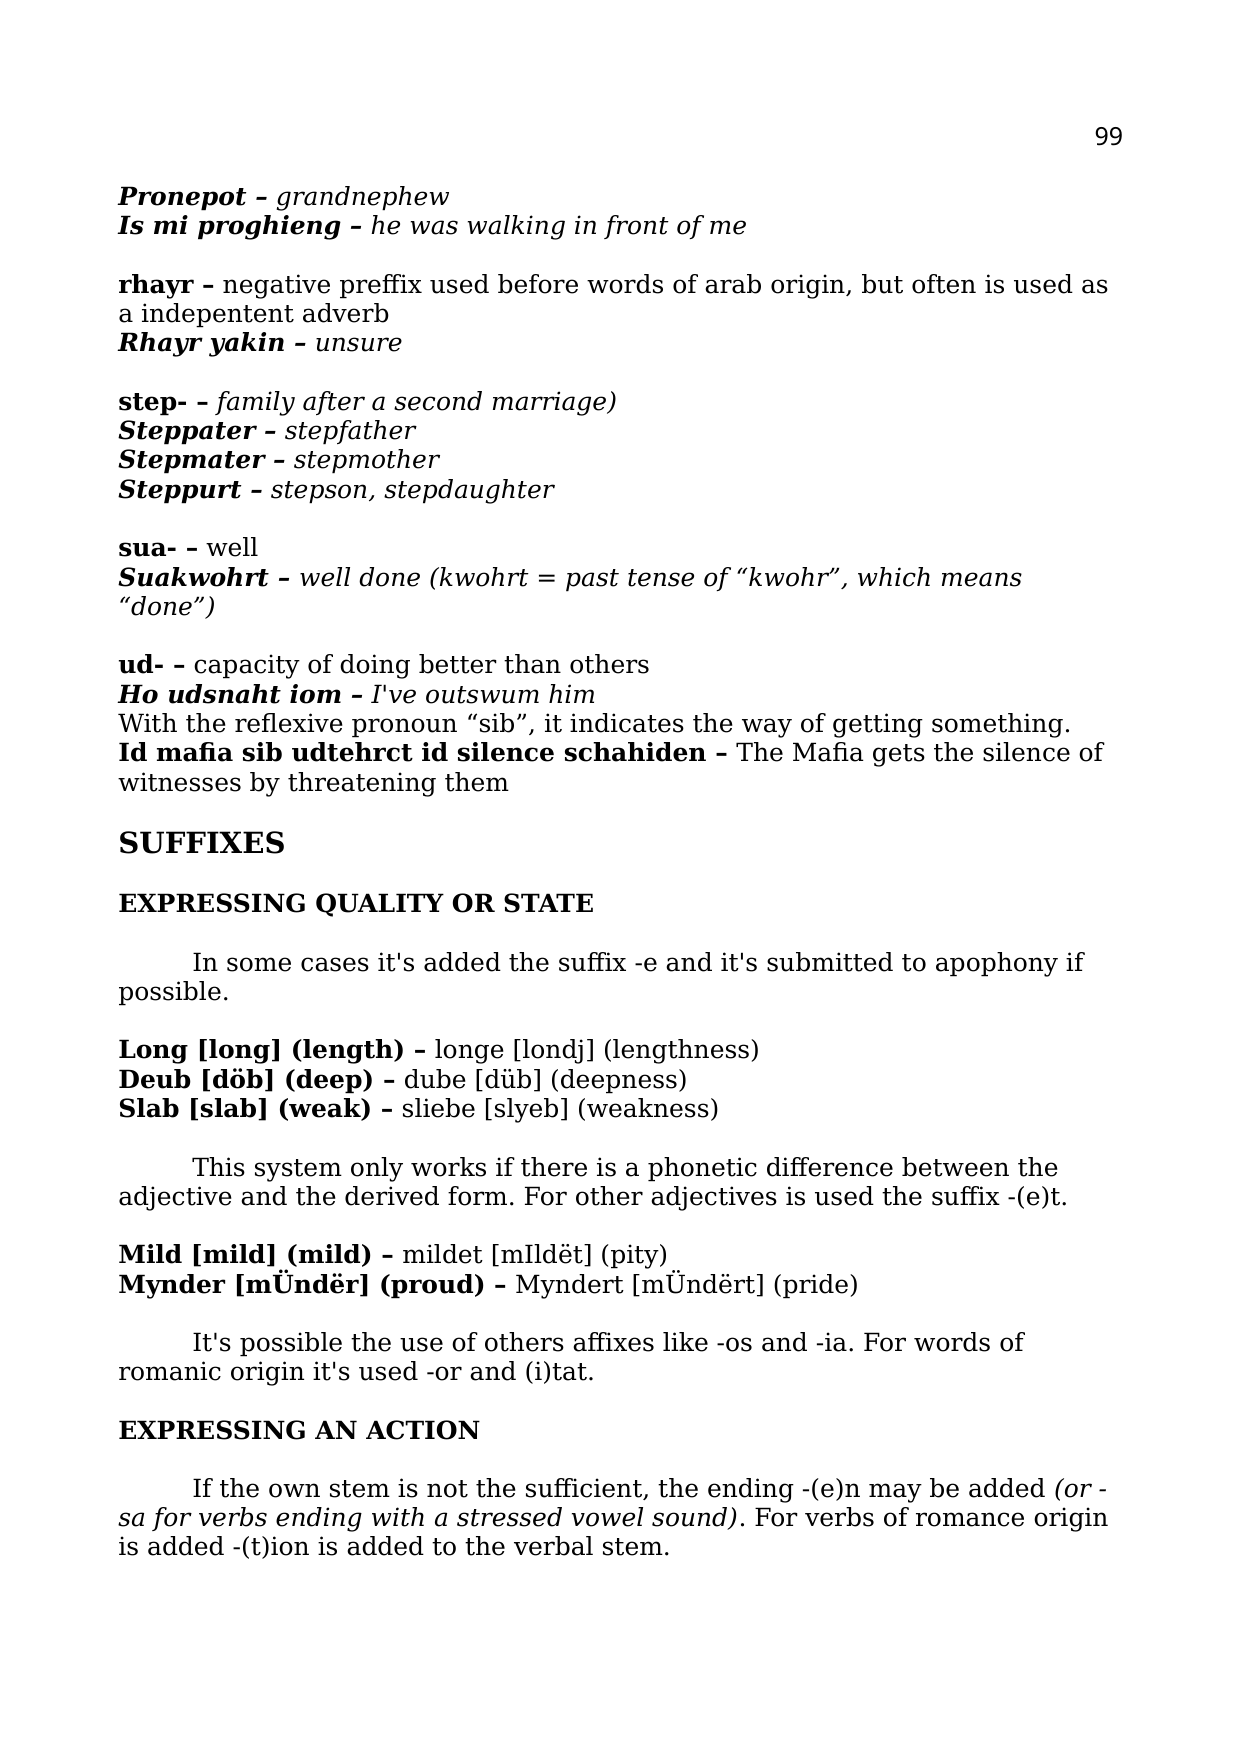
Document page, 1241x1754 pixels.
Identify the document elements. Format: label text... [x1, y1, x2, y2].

text It's possible the use of others affixes like -os and -ia. For words of romanic origin it's used -or and (i)tat. [118, 1328, 1123, 1387]
text step- – family after a second marriage) [118, 387, 1123, 416]
text Steppater – stepfather [118, 416, 1123, 445]
text Pronepot – grandnephew [118, 182, 1123, 211]
text If the own stem is not the sufficient, the ending -(e)n may be added (or -sa for verbs ending with a stressed vowel sound). For verbs of romance origin is added -(t)ion is added to the verbal stem. [118, 1474, 1123, 1562]
text Slab [slab] (weak) – sliebe [slyeb] (weakness) [118, 1094, 1123, 1124]
text Long [long] (length) – longe [londj] (lengthness) [118, 1036, 1123, 1065]
text With the reflexive pronoun “sib”, it indicates the way of getting something. [118, 709, 1123, 738]
text Steppurt – stepson, stepdaughter [118, 475, 1123, 504]
text Id mafia sib udtehrct id silence schahiden – The Mafia gets the silence of witnesses by threatening them [118, 738, 1123, 797]
subtitle EXPRESSING QUALITY OR STATE [118, 889, 1123, 919]
text Mynder [mÜndër] (proud) – Myndert [mÜndërt] (pride) [118, 1270, 1123, 1299]
text Is mi proghieng – he was walking in front of me [118, 211, 1123, 240]
text Stepmater – stepmother [118, 445, 1123, 475]
text sua- – well [118, 533, 1123, 563]
text rhayr – negative preffix used before words of arab origin, but often is used as a indepentent adverb [118, 269, 1123, 328]
text Rhayr yakin – unsure [118, 328, 1123, 357]
text This system only works if there is a phonetic difference between the adjective and the derived form. For other adjectives is used the suffix -(e)t. [118, 1153, 1123, 1211]
subtitle EXPRESSING AN ACTION [118, 1416, 1123, 1445]
text Deub [döb] (deep) – dube [düb] (deepness) [118, 1065, 1123, 1094]
text Suakwohrt – well done (kwohrt = past tense of “kwohr”, which means “done”) [118, 563, 1123, 621]
text Mild [mild] (mild) – mildet [mIldët] (pity) [118, 1240, 1123, 1270]
subtitle SUFFIXES [118, 826, 1123, 860]
text ud- – capacity of doing better than others [118, 650, 1123, 680]
text In some cases it's added the suffix -e and it's submitted to apophony if possible. [118, 948, 1123, 1006]
text Ho udsnaht iom – I've outswum him [118, 680, 1123, 709]
